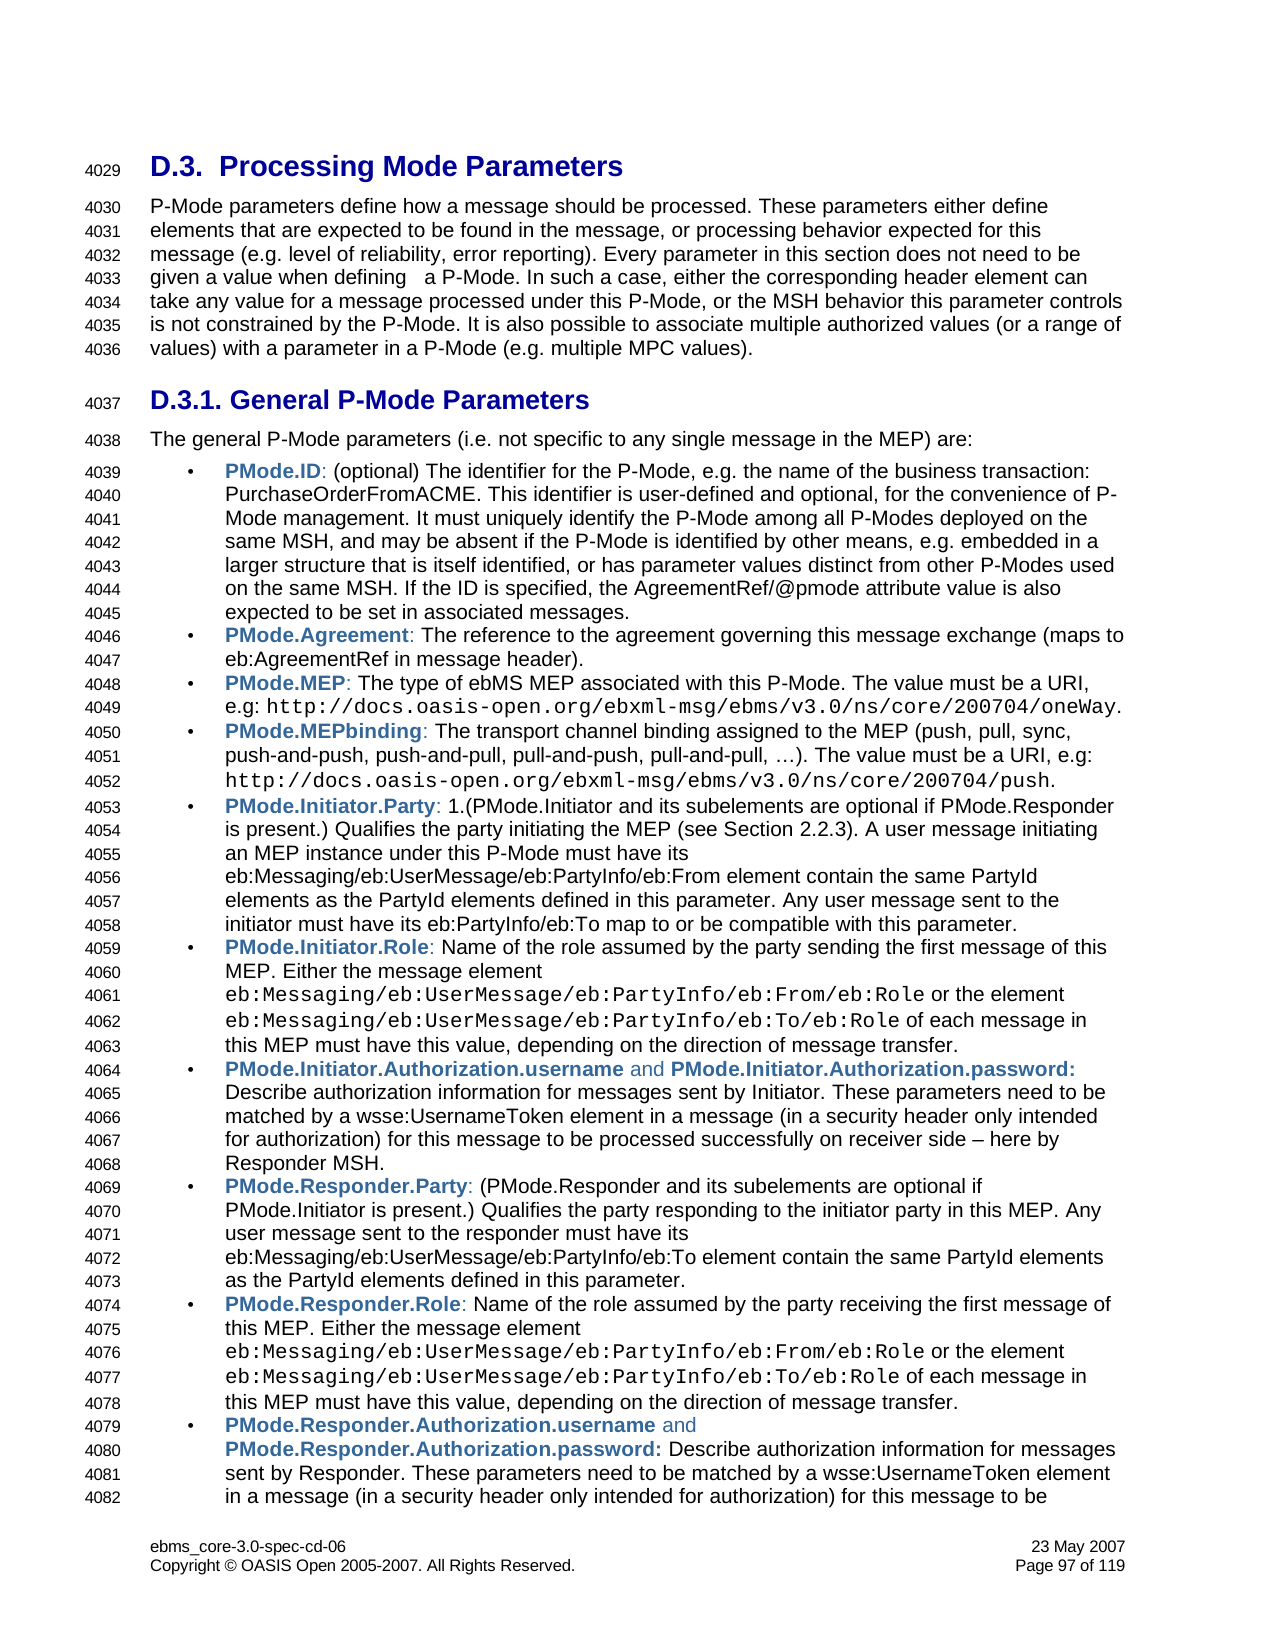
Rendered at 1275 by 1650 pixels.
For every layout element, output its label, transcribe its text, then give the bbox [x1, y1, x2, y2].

list PMode.Responder.Party: (PMode.Responder and its subelements are optional if PMode.Initiator is present.) Qualifies the party responding to the initiator party in this MEP. Any user message sent to the responder must have its eb:Messaging/eb:UserMessage/eb:PartyInfo/eb:To element contain the same PartyId elements as the PartyId elements defined in this parameter. [187, 1175, 1125, 1292]
list PMode.MEP: The type of ebMS MEP associated with this P-Mode. The value must be a URI, e.g: http://docs.oasis-open.org/ebxml-msg/ebms/v3.0/ns/core/200704/oneWay. [187, 671, 1125, 720]
list PMode.MEPbinding: The transport channel binding assigned to the MEP (push, pull, sync, push-and-push, push-and-pull, pull-and-push, pull-and-pull, …). The value must be a URI, e.g: http://docs.oasis-open.org/ebxml-msg/ebms/v3.0/ns/core/200704/push. [187, 720, 1125, 794]
list PMode.Initiator.Role: Name of the role assumed by the party sending the first message of this MEP. Either the message element eb:Messaging/eb:UserMessage/eb:PartyInfo/eb:From/eb:Role or the element eb:Messaging/eb:UserMessage/eb:PartyInfo/eb:To/eb:Role of each message in this MEP must have this value, depending on the direction of message transfer. [187, 936, 1125, 1057]
text P-Mode parameters define how a message should be processed. These parameters either define elements that are expected to be found in the message, or processing behavior expected for this message (e.g. level of reliability, error reporting). Every parameter in this section does not need to be given a value when defining a P-Mode. In such a case, either the corresponding header element can take any value for a message processed under this P-Mode, or the MSH behavior this parameter controls is not constrained by the P-Mode. It is also possible to associate multiple authorized values (or a range of values) with a parameter in a P-Mode (e.g. multiple MPC values). [150, 195, 1125, 360]
list PMode.Initiator.Authorization.username and PMode.Initiator.Authorization.password: Describe authorization information for messages sent by Initiator. These parameters need to be matched by a wsse:UsernameToken element in a message (in a security header only intended for authorization) for this message to be processed successfully on receiver side – here by Responder MSH. [187, 1057, 1125, 1175]
list PMode.Responder.Authorization.username and PMode.Responder.Authorization.password: Describe authorization information for messages sent by Responder. These parameters need to be matched by a wsse:UsernameToken element in a message (in a security header only intended for authorization) for this message to be [187, 1414, 1125, 1508]
list PMode.Agreement: The reference to the agreement governing this message exchange (maps to eb:AgreementRef in message header). [187, 624, 1125, 671]
text The general P-Mode parameters (i.e. not specific to any single message in the MEP) are: [150, 427, 1125, 451]
list PMode.Initiator.Party: 1.(PMode.Initiator and its subelements are optional if PMode.Responder is present.) Qualifies the party initiating the MEP (see Section 2.2.3). A user message initiating an MEP instance under this P-Mode must have its eb:Messaging/eb:UserMessage/eb:PartyInfo/eb:From element contain the same PartyId elements as the PartyId elements defined in this parameter. Any user message sent to the initiator must have its eb:PartyInfo/eb:To map to or be compatible with this parameter. [187, 794, 1125, 936]
list PMode.Responder.Role: Name of the role assumed by the party receiving the first message of this MEP. Either the message element eb:Messaging/eb:UserMessage/eb:PartyInfo/eb:From/eb:Role or the element eb:Messaging/eb:UserMessage/eb:PartyInfo/eb:To/eb:Role of each message in this MEP must have this value, depending on the direction of message transfer. [187, 1292, 1125, 1414]
subtitle Processing Mode Parameters [150, 150, 1125, 182]
list PMode.ID: (optional) The identifier for the P-Mode, e.g. the name of the business transaction: PurchaseOrderFromACME. This identifier is user-defined and optional, for the convenience of P-Mode management. It must uniquely identify the P-Mode among all P-Modes deployed on the same MSH, and may be absent if the P-Mode is identified by other means, e.g. embedded in a larger structure that is itself identified, or has parameter values distinct from other P-Modes used on the same MSH. If the ID is specified, the AgreementRef/@pmode attribute value is also expected to be set in associated messages. [187, 459, 1125, 624]
subtitle General P-Mode Parameters [150, 385, 1125, 415]
